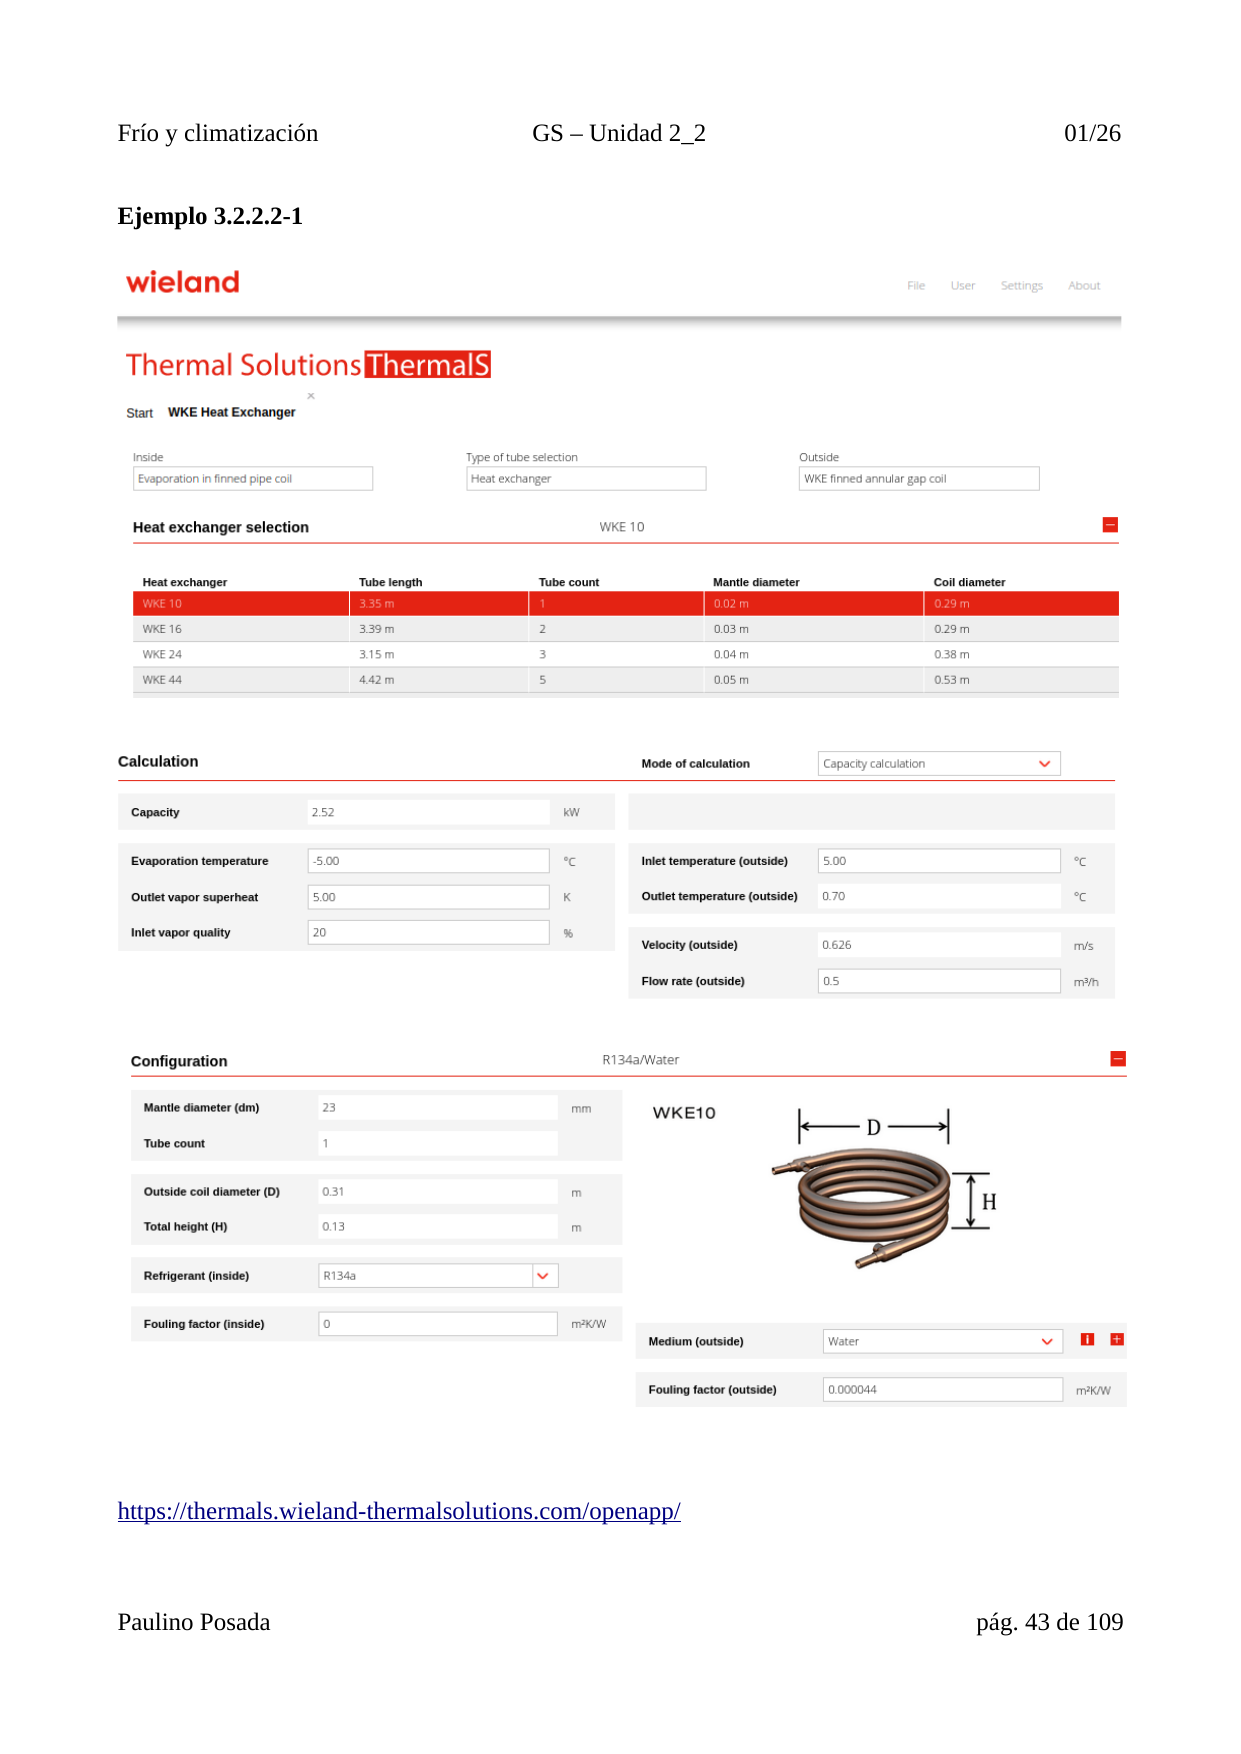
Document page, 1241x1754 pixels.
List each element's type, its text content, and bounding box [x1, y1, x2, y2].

picture [125, 1050, 1130, 1408]
picture [111, 749, 1116, 1009]
text https://thermals.wieland-thermalsolutions.com/openapp/ [117, 1496, 1123, 1524]
text Ejemplo 3.2.2.2-1 [117, 201, 1123, 230]
picture [117, 257, 1122, 698]
